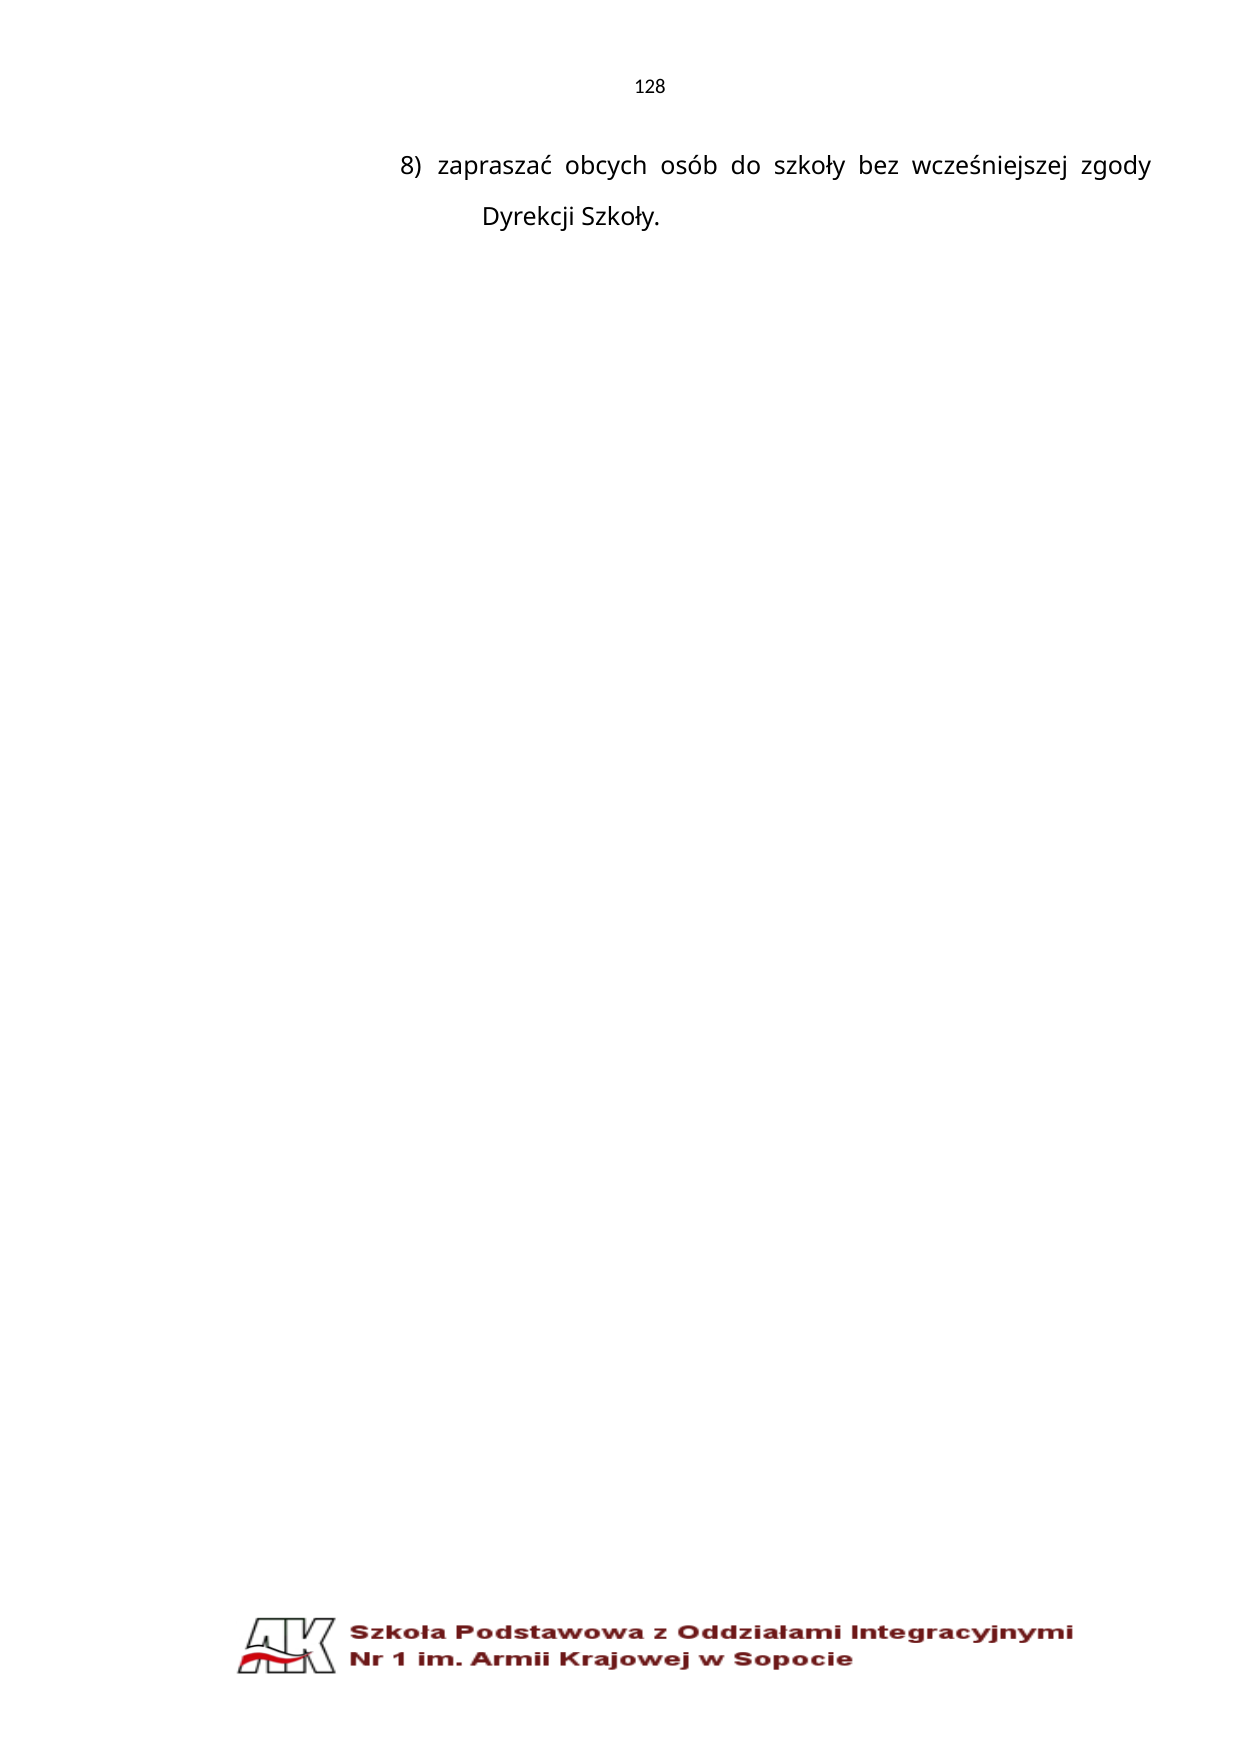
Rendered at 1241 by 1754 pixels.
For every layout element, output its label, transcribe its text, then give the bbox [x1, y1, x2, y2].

picture [236, 1611, 1122, 1680]
list zapraszać obcych osób do szkoły bez wcześniejszej zgody Dyrekcji Szkoły. [400, 148, 1152, 233]
